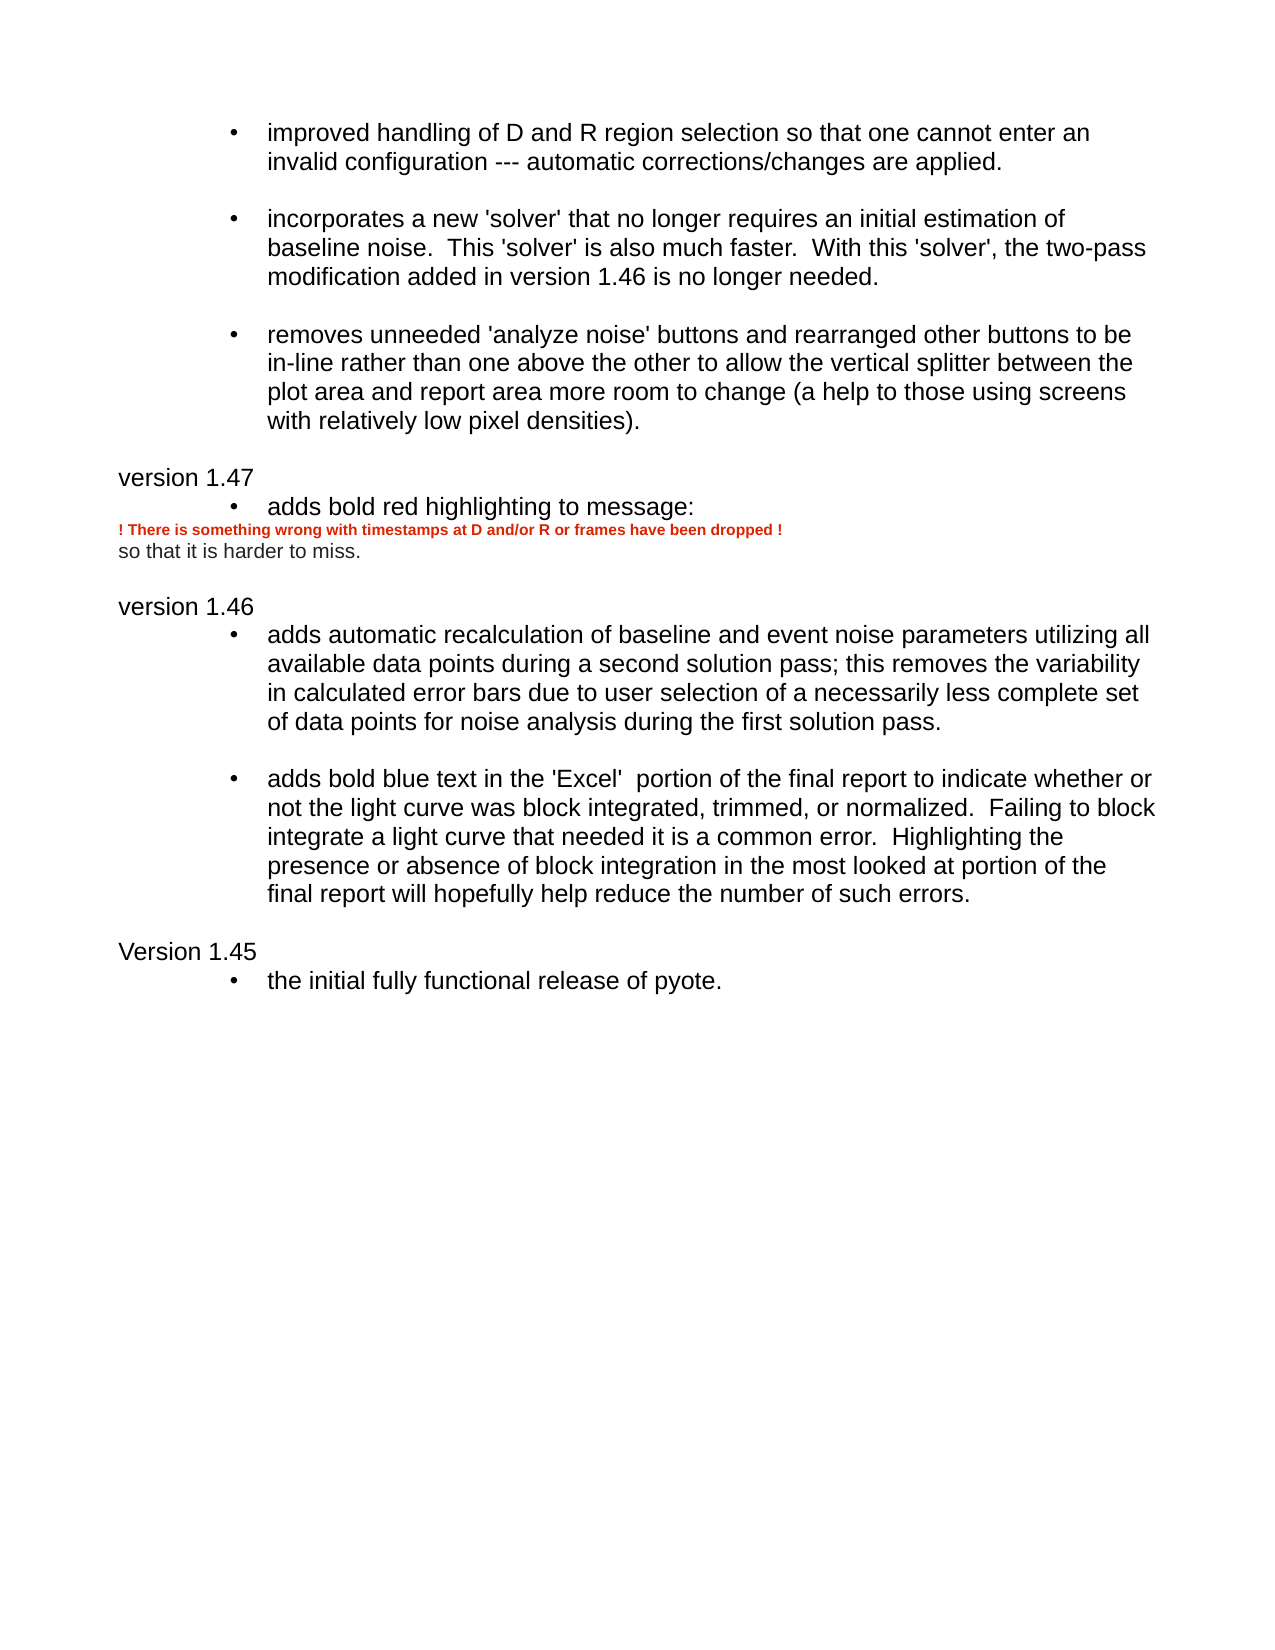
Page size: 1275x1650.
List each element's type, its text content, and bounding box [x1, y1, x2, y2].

list improved handling of D and R region selection so that one cannot enter an invalid configuration --- automatic corrections/changes are applied. [229, 118, 1157, 204]
text ! There is something wrong with timestamps at D and/or R or frames have been dropped ! so that it is harder to miss. [118, 521, 1157, 592]
text Version 1.45 [118, 937, 1157, 966]
list adds automatic recalculation of baseline and event noise parameters utilizing all available data points during a second solution pass; this removes the variability in calculated error bars due to user selection of a necessarily less complete set of data points for noise analysis during the first solution pass. [229, 621, 1157, 764]
list incorporates a new 'solver' that no longer requires an initial estimation of baseline noise. This 'solver' is also much faster. With this 'solver', the two-pass modification added in version 1.46 is no longer needed. [229, 204, 1157, 319]
list the initial fully functional release of pyote. [229, 966, 1157, 994]
text version 1.47 [118, 463, 1157, 492]
text version 1.46 [118, 592, 1157, 621]
list removes unneeded 'analyze noise' buttons and rearranged other buttons to be in-line rather than one above the other to allow the vertical splitter between the plot area and report area more room to change (a help to those using screens with relatively low pixel densities). [229, 319, 1157, 435]
list adds bold red highlighting to message: [229, 492, 1157, 521]
list adds bold blue text in the 'Excel' portion of the final report to indicate whether or not the light curve was block integrated, trimmed, or normalized. Failing to block integrate a light curve that needed it is a common error. Highlighting the presence or absence of block integration in the most looked at portion of the final report will hopefully help reduce the number of such errors. [229, 764, 1157, 908]
